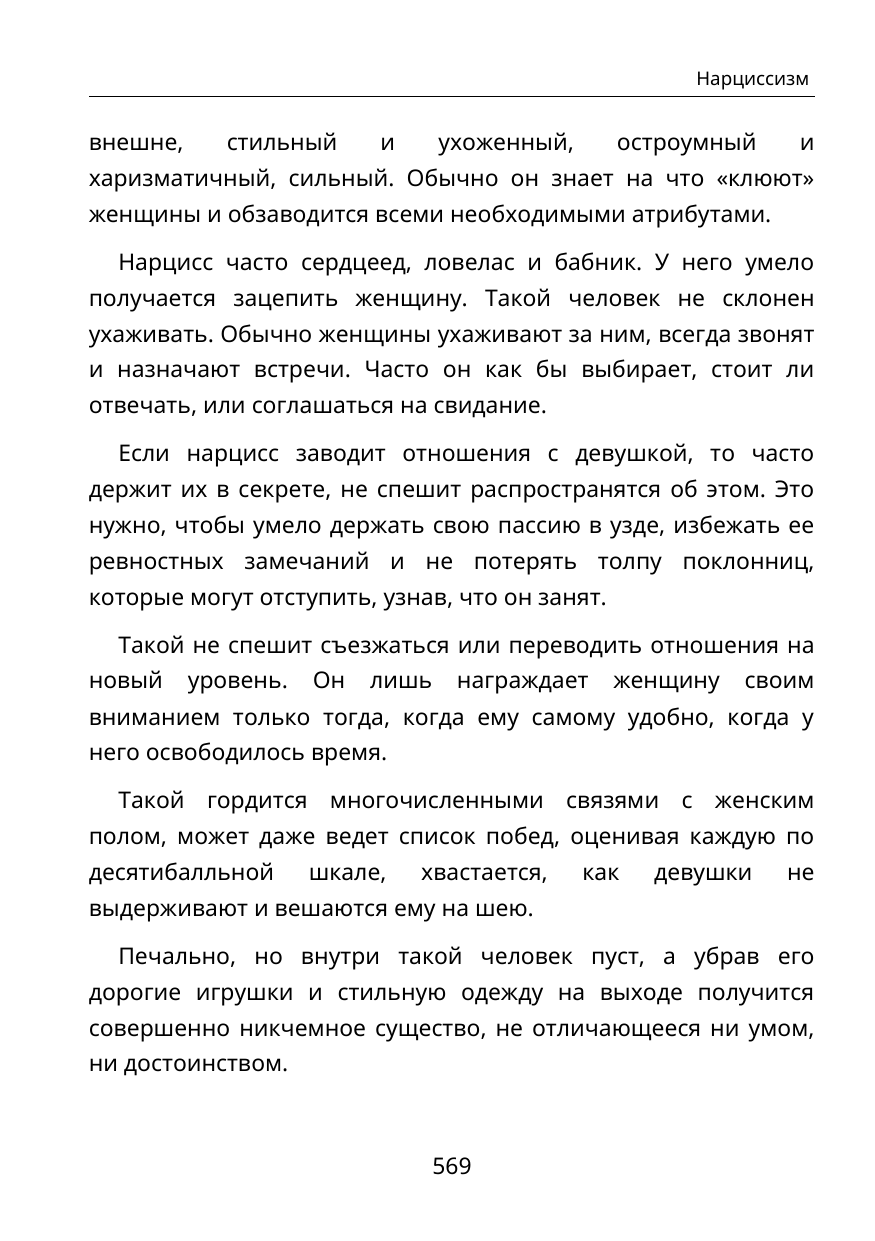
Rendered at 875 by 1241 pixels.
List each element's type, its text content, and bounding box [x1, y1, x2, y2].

text Такой гордится многочисленными связями с женским полом, может даже ведет список побед, оценивая каждую по десятибалльной шкале, хвастается, как девушки не выдерживают и вешаются ему на шею. [88, 784, 815, 923]
text Нарцисс часто сердцеед, ловелас и бабник. У него умело получается зацепить женщину. Такой человек не склонен ухаживать. Обычно женщины ухаживают за ним, всегда звонят и назначают встречи. Часто он как бы выбирает, стоит ли отвечать, или соглашаться на свидание. [88, 246, 815, 421]
text Такой не спешит съезжаться или переводить отношения на новый уровень. Он лишь награждает женщину своим вниманием только тогда, когда ему самому удобно, когда у него освободилось время. [88, 628, 815, 768]
text Печально, но внутри такой человек пуст, а убрав его дорогие игрушки и стильную одежду на выходе получится совершенно никчемное существо, не отличающееся ни умом, ни достоинством. [88, 939, 815, 1079]
text внешне, стильный и ухоженный, остроумный и харизматичный, сильный. Обычно он знает на что «клюют» женщины и обзаводится всеми необходимыми атрибутами. [88, 126, 815, 229]
text Если нарцисс заводит отношения с девушкой, то часто держит их в секрете, не спешит распространятся об этом. Это нужно, чтобы умело держать свою пассию в узде, избежать ее ревностных замечаний и не потерять толпу поклонниц, которые могут отступить, узнав, что он занят. [88, 437, 815, 612]
